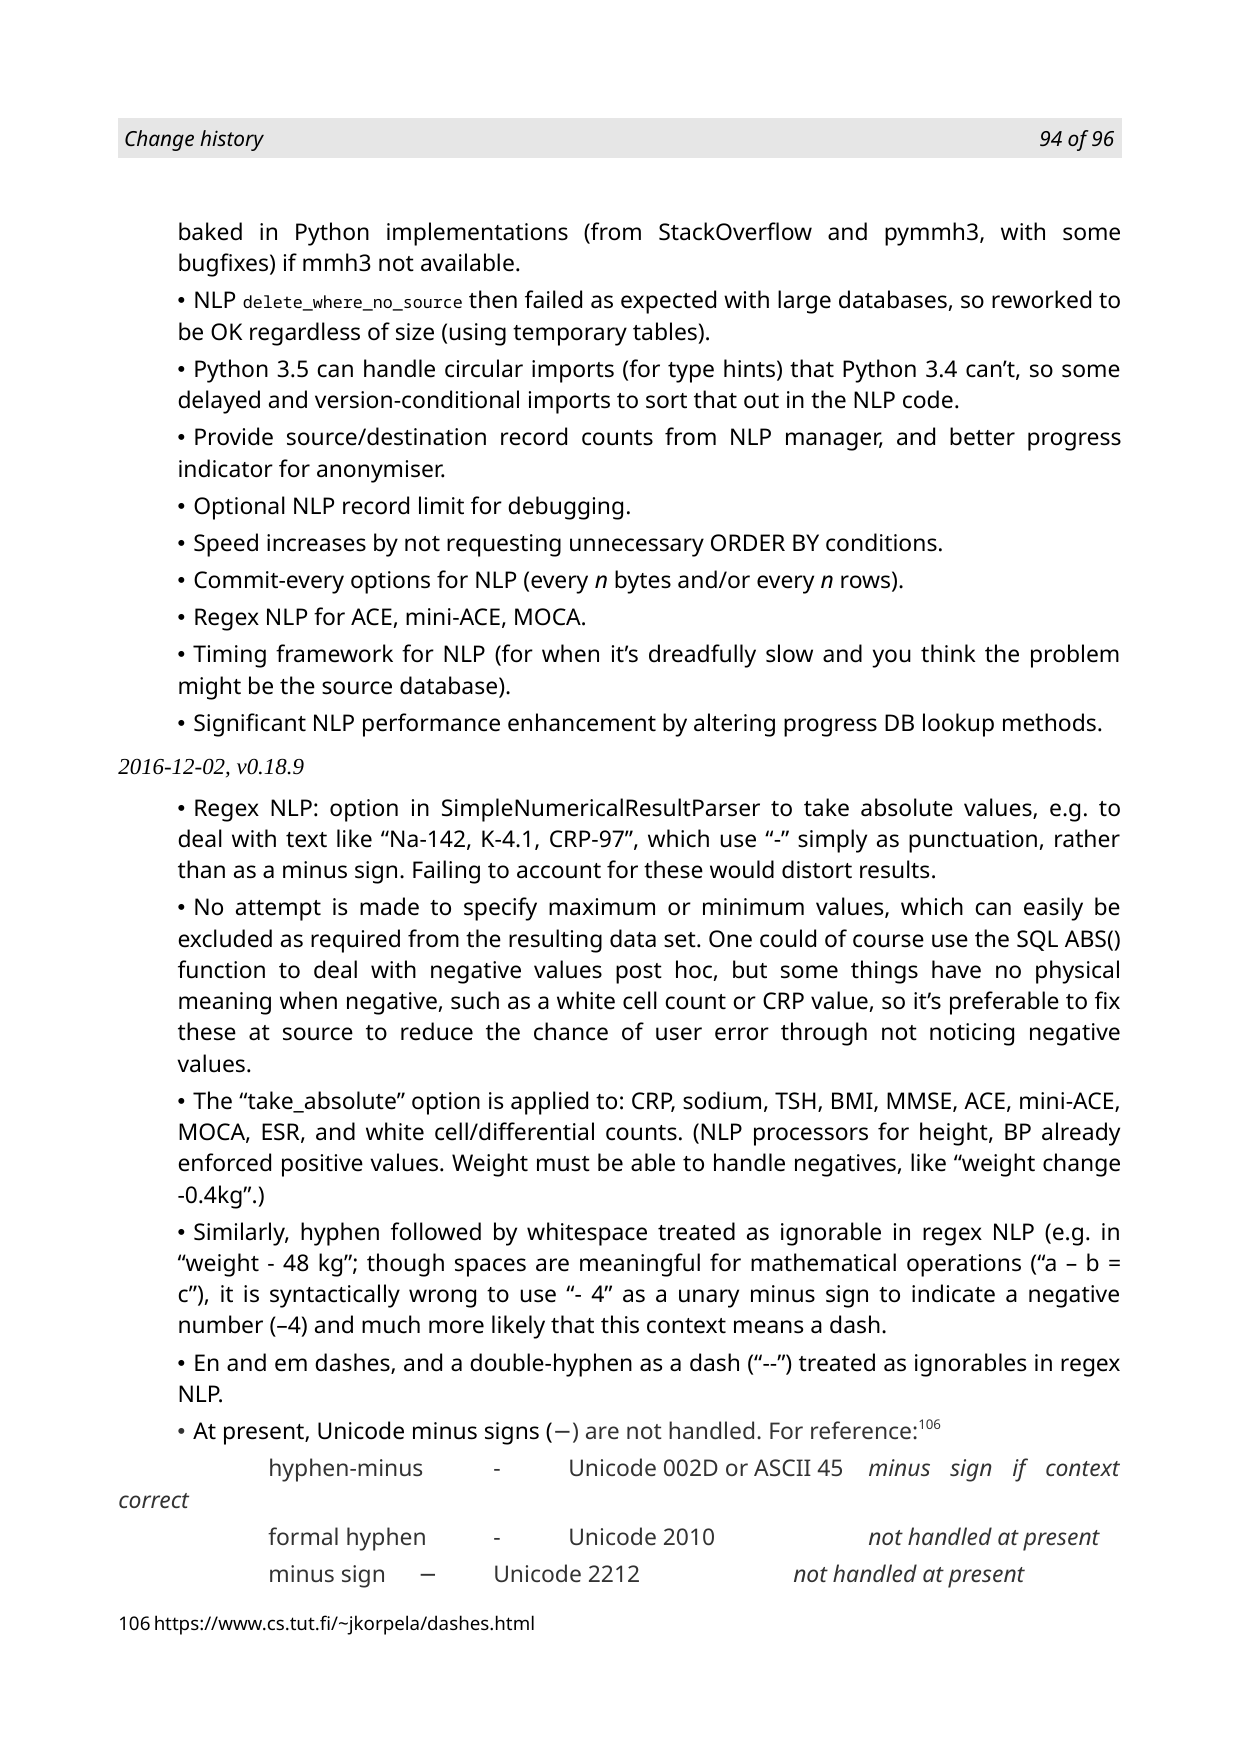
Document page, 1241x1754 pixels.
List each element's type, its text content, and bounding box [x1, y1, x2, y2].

text minus sign − Unicode 2212 not handled at present [118, 1558, 1122, 1589]
text formal hyphen ‐ Unicode 2010 not handled at present [118, 1521, 1122, 1552]
list Speed increases by not requesting unnecessary ORDER BY conditions. [177, 527, 1122, 558]
list Optional NLP record limit for debugging. [177, 490, 1122, 521]
list Python 3.5 can handle circular imports (for type hints) that Python 3.4 can’t, so some delayed and version-conditional imports to sort that out in the NLP code. [177, 353, 1122, 415]
list The “take_absolute” option is applied to: CRP, sodium, TSH, BMI, MMSE, ACE, mini-ACE, MOCA, ESR, and white cell/differential counts. (NLP processors for height, BP already enforced positive values. Weight must be able to handle negatives, like “weight change -0.4kg”.) [177, 1085, 1122, 1210]
list baked in Python implementations (from StackOverflow and pymmh3, with some bugfixes) if mmh3 not available. [177, 216, 1122, 278]
list Regex NLP: option in SimpleNumericalResultParser to take absolute values, e.g. to deal with text like “Na-142, K-4.1, CRP-97”, which use “-” simply as punctuation, rather than as a minus sign. Failing to account for these would distort results. [177, 792, 1122, 885]
subtitle 2016-12-02, v0.18.9 [118, 753, 1122, 779]
list NLP delete_where_no_source then failed as expected with large databases, so reworked to be OK regardless of size (using temporary tables). [177, 284, 1122, 347]
list At present, Unicode minus signs (−) are not handled. For reference: [177, 1415, 1122, 1446]
list https://www.cs.tut.fi/~jkorpela/dashes.html [118, 1610, 1122, 1636]
list Provide source/destination record counts from NLP manager, and better progress indicator for anonymiser. [177, 421, 1122, 484]
list Similarly, hyphen followed by whitespace treated as ignorable in regex NLP (e.g. in “weight - 48 kg”; though spaces are meaningful for mathematical operations (“a – b = c”), it is syntactically wrong to use “- 4” as a unary minus sign to indicate a negative number (–4) and much more likely that this context means a dash. [177, 1216, 1122, 1341]
list Commit-every options for NLP (every n bytes and/or every n rows). [177, 564, 1122, 595]
list Regex NLP for ACE, mini-ACE, MOCA. [177, 601, 1122, 632]
list No attempt is made to specify maximum or minimum values, which can easily be excluded as required from the resulting data set. One could of course use the SQL ABS() function to deal with negative values post hoc, but some things have no physical meaning when negative, such as a white cell count or CRP value, so it’s preferable to fix these at source to reduce the chance of user error through not noticing negative values. [177, 891, 1122, 1079]
list En and em dashes, and a double-hyphen as a dash (“--”) treated as ignorables in regex NLP. [177, 1347, 1122, 1409]
list Significant NLP performance enhancement by altering progress DB lookup methods. [177, 707, 1122, 738]
list Timing framework for NLP (for when it’s dreadfully slow and you think the problem might be the source database). [177, 638, 1122, 701]
text hyphen-minus - Unicode 002D or ASCII 45 minus sign if context correct [118, 1452, 1122, 1515]
